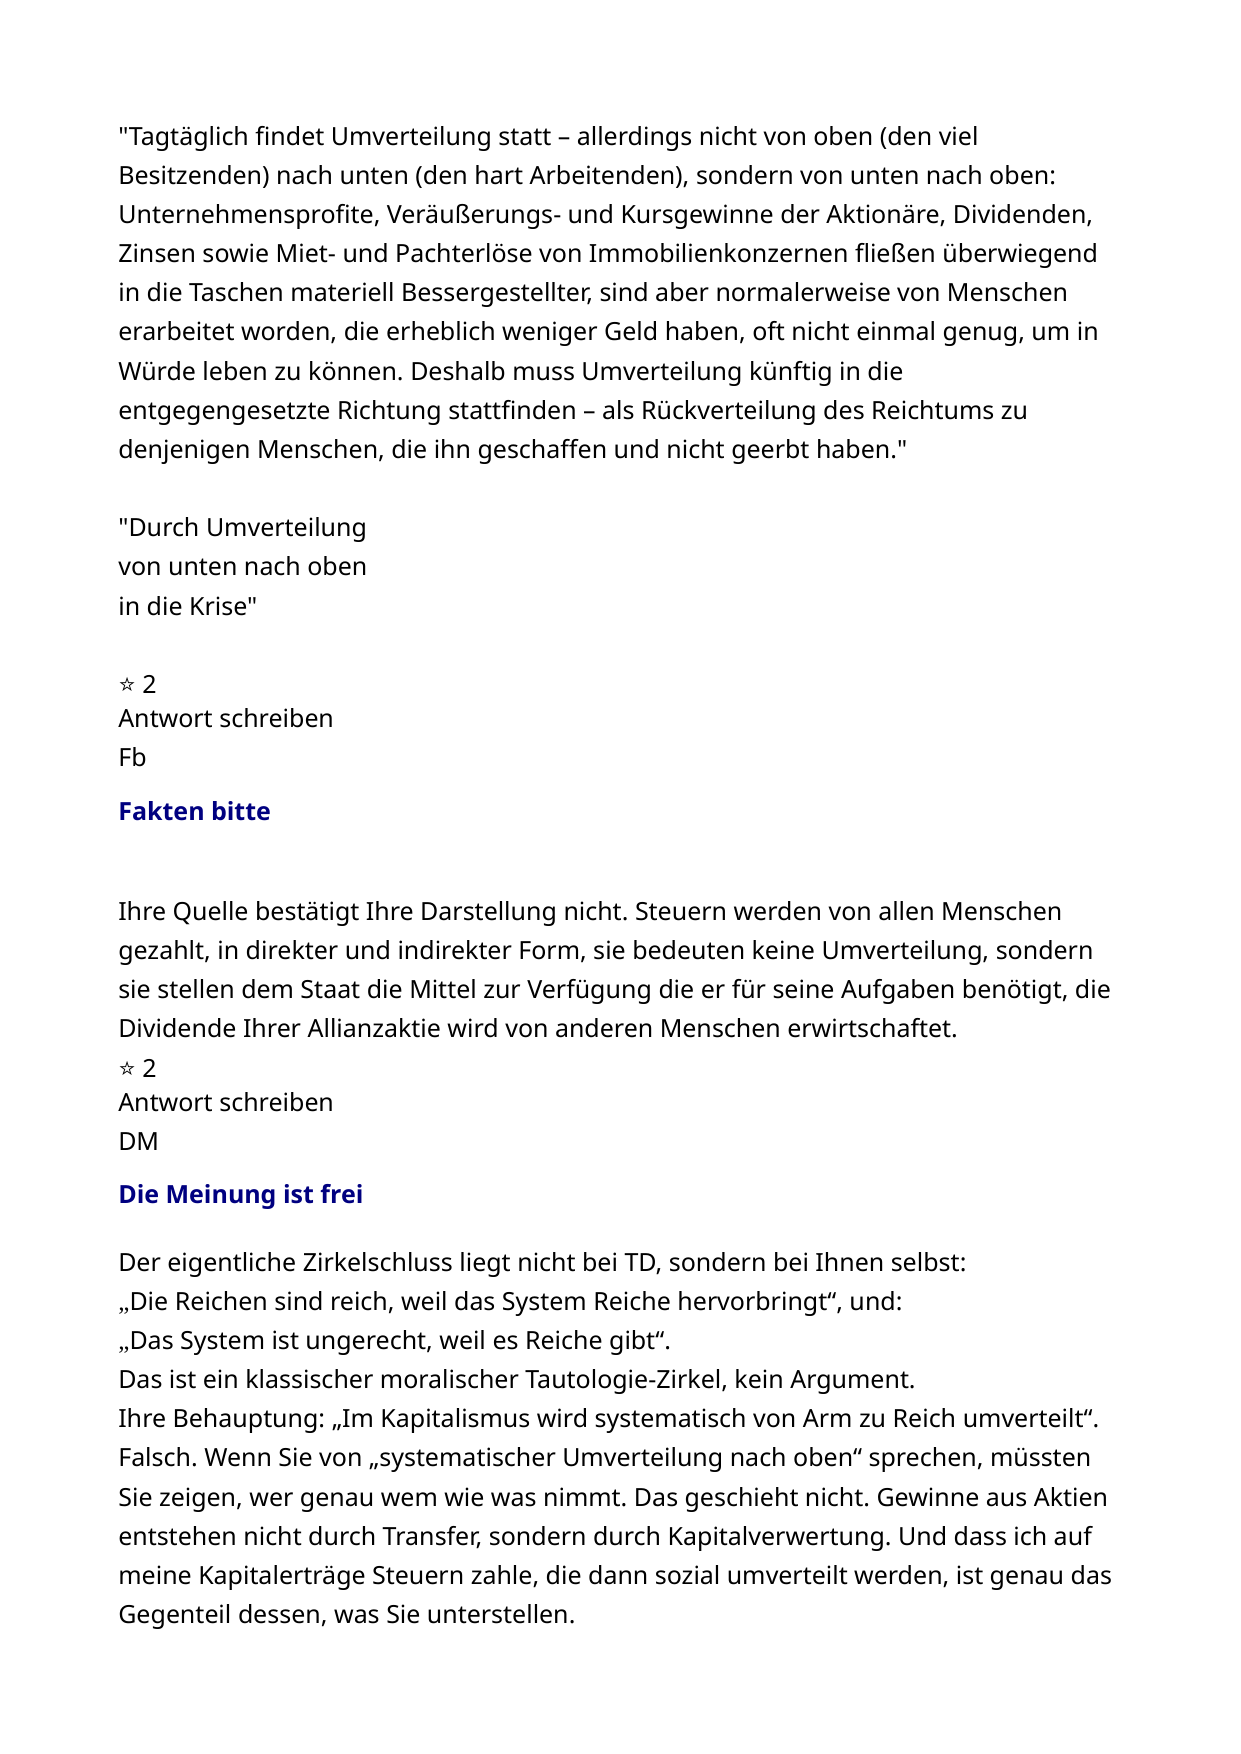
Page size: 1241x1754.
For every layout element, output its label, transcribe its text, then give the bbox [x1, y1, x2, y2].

text Das ist ein klassischer moralischer Tautologie-Zirkel, kein Argument. [118, 1362, 1122, 1396]
text Ihre Quelle bestätigt Ihre Darstellung nicht. Steuern werden von allen Menschen gezahlt, in direkter und indirekter Form, sie bedeuten keine Umverteilung, sondern sie stellen dem Staat die Mittel zur Verfügung die er für seine Aufgaben benötigt, die Dividende Ihrer Allianzaktie wird von anderen Menschen erwirtschaftet. [118, 893, 1122, 1045]
subtitle Fakten bitte [118, 793, 1122, 827]
text https://www.fr.de/meinung/die-vision-einer-egalitaeren-gesellschaft-93071219.html [118, 471, 1122, 505]
text DM [118, 1123, 1122, 1157]
text Der eigentliche Zirkelschluss liegt nicht bei TD, sondern bei Ihnen selbst: [118, 1244, 1122, 1278]
text Falsch. Wenn Sie von „systematischer Umverteilung nach oben“ sprechen, müssten Sie zeigen, wer genau wem wie was nimmt. Das geschieht nicht. Gewinne aus Aktien entstehen nicht durch Transfer, sondern durch Kapitalverwertung. Und dass ich auf meine Kapitalerträge Steuern zahle, die dann sozial umverteilt werden, ist genau das Gegenteil dessen, was Sie unterstellen. [118, 1440, 1122, 1631]
text von unten nach oben [118, 549, 1122, 583]
subtitle Die Meinung ist frei [118, 1177, 1122, 1211]
text „Die Reichen sind reich, weil das System Reiche hervorbringt“, und: [118, 1283, 1122, 1317]
text https://library.fes.de/pdf-files/wiso/07705.pdf [118, 627, 1122, 661]
text „Das System ist ungerecht, weil es Reiche gibt“. [118, 1323, 1122, 1357]
text "Durch Umverteilung [118, 510, 1122, 544]
text ⭐️ 2 [118, 1050, 1122, 1084]
text "Tagtäglich findet Umverteilung statt – allerdings nicht von oben (den viel Besitzenden) nach unten (den hart Arbeitenden), sondern von unten nach oben: Unternehmensprofite, Veräußerungs- und Kursgewinne der Aktionäre, Dividenden, Zinsen sowie Miet- und Pachterlöse von Immobilienkonzernen fließen überwiegend in die Taschen materiell Bessergestellter, sind aber normalerweise von Menschen erarbeitet worden, die erheblich weniger Geld haben, oft nicht einmal genug, um in Würde leben zu können. Deshalb muss Umverteilung künftig in die entgegengesetzte Richtung stattfinden – als Rückverteilung des Reichtums zu denjenigen Menschen, die ihn geschaffen und nicht geerbt haben." [118, 118, 1122, 466]
text Ihre Behauptung: „Im Kapitalismus wird systematisch von Arm zu Reich umverteilt“. [118, 1401, 1122, 1435]
text in die Krise" [118, 588, 1122, 622]
text ⭐️ 2 [118, 666, 1122, 701]
text Antwort schreiben [118, 701, 1122, 734]
text Antwort schreiben [118, 1084, 1122, 1118]
text Fb [118, 740, 1122, 774]
